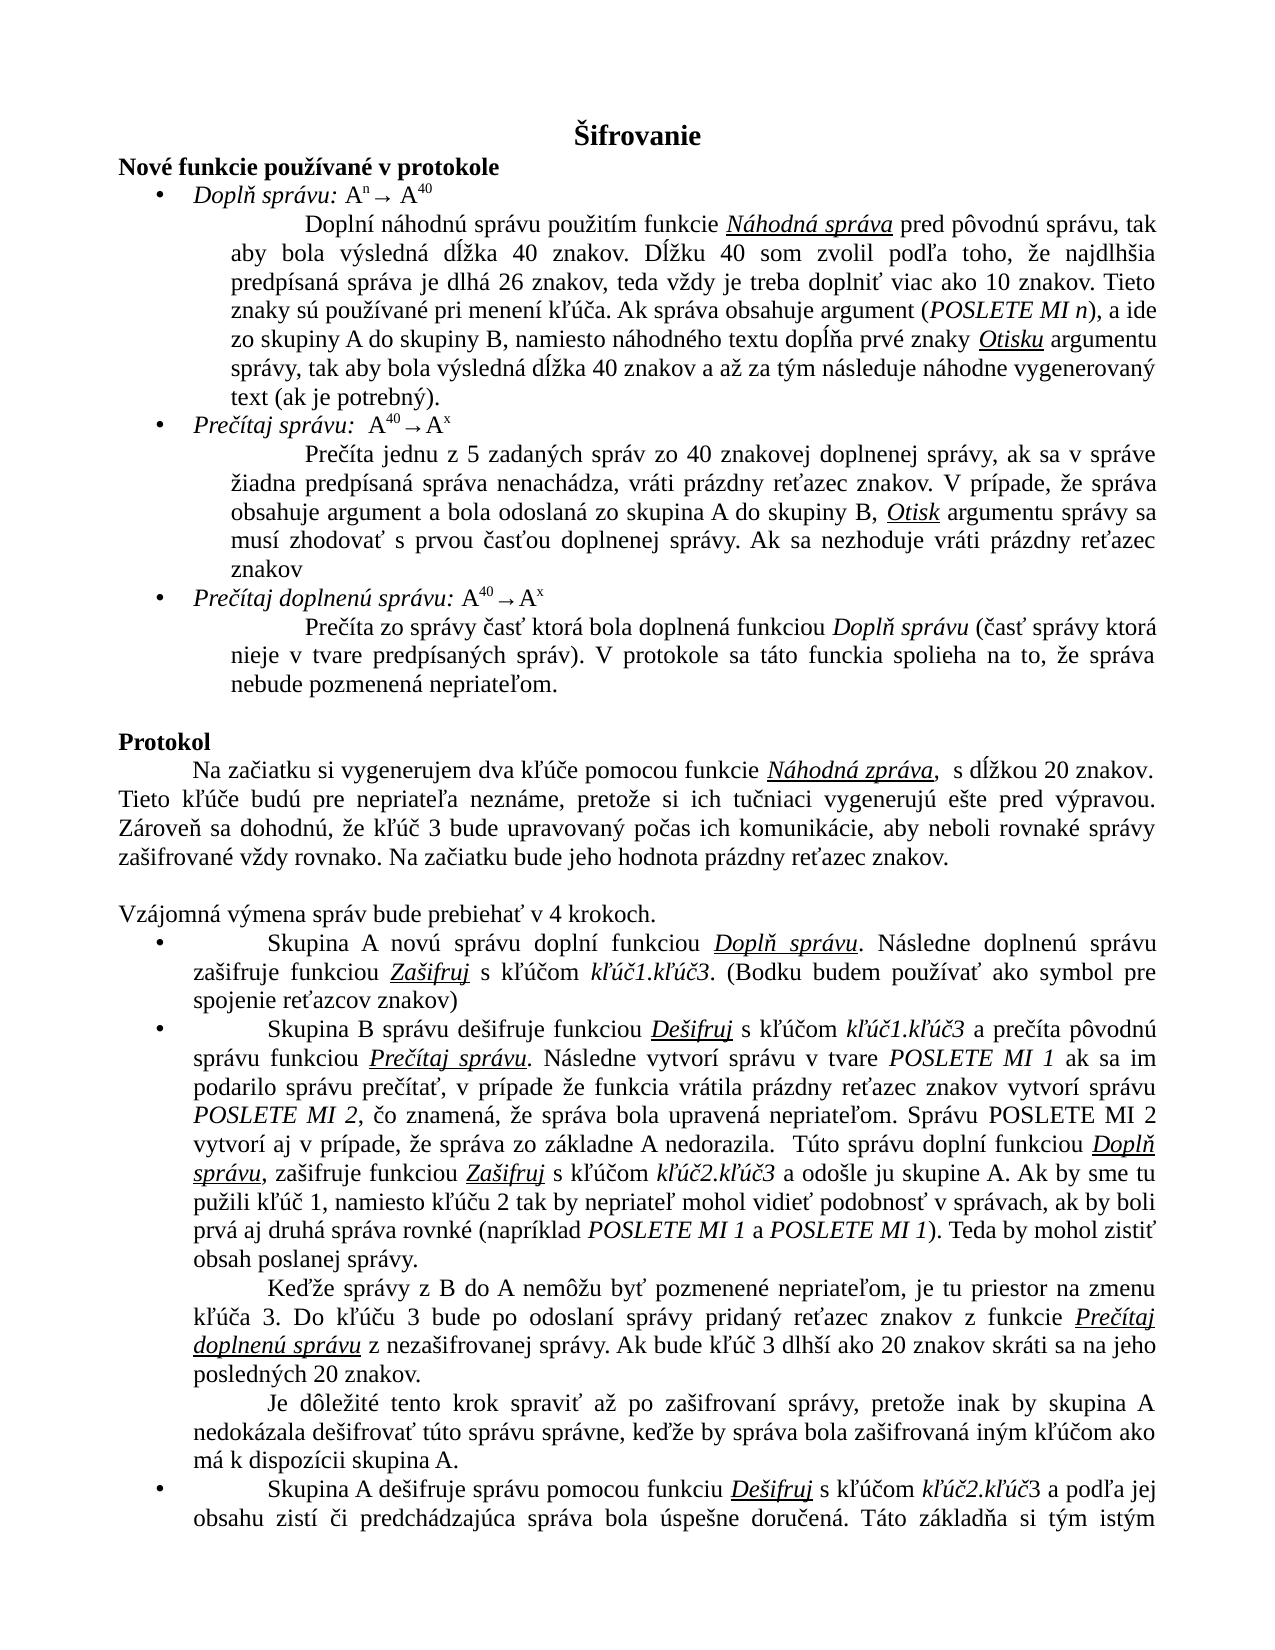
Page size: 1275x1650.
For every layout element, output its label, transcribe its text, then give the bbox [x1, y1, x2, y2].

text Nové funkcie používané v protokole [118, 152, 1157, 180]
list Prečítaj doplnenú správu: A40→Ax [156, 583, 1157, 612]
list Skupina B správu dešifruje funkciou Dešifruj s kľúčom kľúč1.kľúč3 a prečíta pôvodnú správu funkciou Prečítaj správu. Následne vytvorí správu v tvare POSLETE MI 1 ak sa im podarilo správu prečítať, v prípade že funkcia vrátila prázdny reťazec znakov vytvorí správu POSLETE MI 2, čo znamená, že správa bola upravená nepriateľom. Správu POSLETE MI 2 vytvorí aj v prípade, že správa zo základne A nedorazila. Túto správu doplní funkciou Doplň správu, zašifruje funkciou Zašifruj s kľúčom kľúč2.kľúč3 a odošle ju skupine A. Ak by sme tu pužili kľúč 1, namiesto kľúču 2 tak by nepriateľ mohol vidieť podobnosť v správach, ak by boli prvá aj druhá správa rovnké (napríklad POSLETE MI 1 a POSLETE MI 1). Teda by mohol zistiť obsah poslanej správy. [156, 1014, 1157, 1273]
list Prečíta jednu z 5 zadaných správ zo 40 znakovej doplnenej správy, ak sa v správe žiadna predpísaná správa nenachádza, vráti prázdny reťazec znakov. V prípade, že správa obsahuje argument a bola odoslaná zo skupina A do skupiny B, Otisk argumentu správy sa musí zhodovať s prvou časťou doplnenej správy. Ak sa nezhoduje vráti prázdny reťazec znakov [193, 439, 1157, 583]
list Keďže správy z B do A nemôžu byť pozmenené nepriateľom, je tu priestor na zmenu kľúča 3. Do kľúču 3 bude po odoslaní správy pridaný reťazec znakov z funkcie Prečítaj doplnenú správu z nezašifrovanej správy. Ak bude kľúč 3 dlhší ako 20 znakov skráti sa na jeho posledných 20 znakov. [156, 1273, 1157, 1388]
list Doplní náhodnú správu použitím funkcie Náhodná správa pred pôvodnú správu, tak aby bola výsledná dĺžka 40 znakov. Dĺžku 40 som zvolil podľa toho, že najdlhšia predpísaná správa je dlhá 26 znakov, teda vždy je treba doplniť viac ako 10 znakov. Tieto znaky sú používané pri menení kľúča. Ak správa obsahuje argument (POSLETE MI n), a ide zo skupiny A do skupiny B, namiesto náhodného textu dopĺňa prvé znaky Otisku argumentu správy, tak aby bola výsledná dĺžka 40 znakov a až za tým následuje náhodne vygenerovaný text (ak je potrebný). [193, 209, 1157, 410]
text Na začiatku si vygenerujem dva kľúče pomocou funkcie Náhodná zpráva, s dĺžkou 20 znakov. Tieto kľúče budú pre nepriateľa neznáme, pretože si ich tučniaci vygenerujú ešte pred výpravou. Zároveň sa dohodnú, že kľúč 3 bude upravovaný počas ich komunikácie, aby neboli rovnaké správy zašifrované vždy rovnako. Na začiatku bude jeho hodnota prázdny reťazec znakov. [118, 755, 1157, 870]
list Skupina A novú správu doplní funkciou Doplň správu. Následne doplnenú správu zašifruje funkciou Zašifruj s kľúčom kľúč1.kľúč3. (Bodku budem používať ako symbol pre spojenie reťazcov znakov) [156, 928, 1157, 1014]
list Je dôležité tento krok spraviť až po zašifrovaní správy, pretože inak by skupina A nedokázala dešifrovať túto správu správne, keďže by správa bola zašifrovaná iným kľúčom ako má k dispozícii skupina A. [156, 1388, 1157, 1474]
text Protokol [118, 727, 1157, 755]
text Vzájomná výmena správ bude prebiehať v 4 krokoch. [118, 899, 1157, 928]
text Šifrovanie [118, 118, 1157, 152]
list Skupina A dešifruje správu pomocou funkciu Dešifruj s kľúčom kľúč2.kľúč3 a podľa jej obsahu zistí či predchádzajúca správa bola úspešne doručená. Táto základňa si tým istým [156, 1474, 1157, 1532]
list Doplň správu: An→ A40 [156, 180, 1157, 209]
list Prečíta zo správy časť ktorá bola doplnená funkciou Doplň správu (časť správy ktorá nieje v tvare predpísaných správ). V protokole sa táto funckia spolieha na to, že správa nebude pozmenená nepriateľom. [193, 612, 1157, 698]
list Prečítaj správu: A40→Ax [156, 410, 1157, 439]
